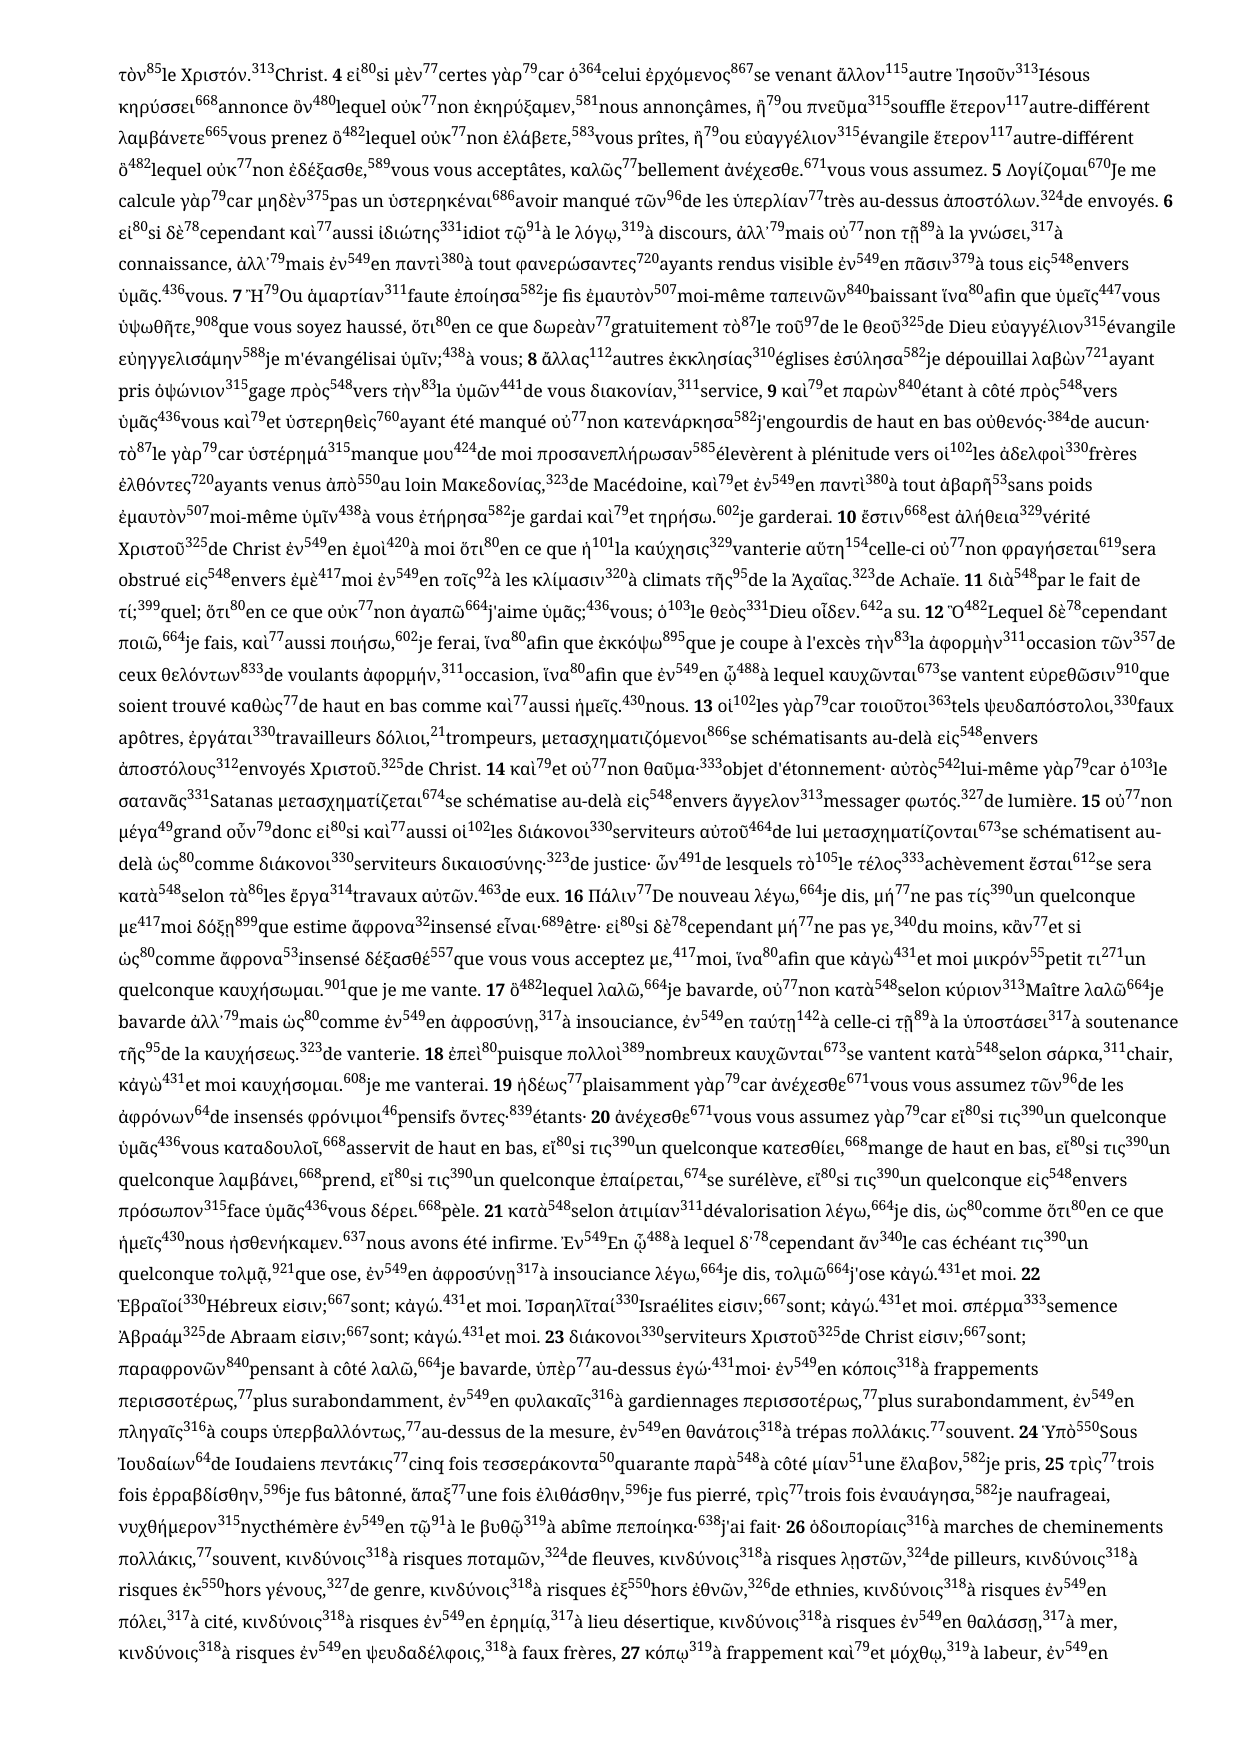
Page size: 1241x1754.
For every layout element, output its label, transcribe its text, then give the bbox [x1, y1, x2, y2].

text 1 Ὄφελον340Dûment ἀνείχεσθέ628vous vous assumiez μου424de moi μικρόν55petit τι271un quelconque ἀφροσύνης·323de insouciance· ἀλλὰ79mais καὶ77aussi ἀνέχεσθέ671vous vous assumez μου.424de moi. 2 ζηλῶ664je zéle γὰρ79car ὑμᾶς436vous θεοῦ325de Dieu ζήλῳ,319à zèle, ἡρμοσάμην588je me joignis γὰρ79car ὑμᾶς436vous ἑνὶ185à un ἀνδρὶ319à homme παρθένον311vierge ἁγνὴν2consacrée παραστῆσαι681dresser à côté τῷ91à le Χριστῷ·319à Christ· 3 φοβοῦμαι670je m'effraie δὲ78cependant μή80ne pas πως,77en quelque manière, ὡς80comme ὁ103le ὄφις331serpent ἐξηπάτησεν586appâta d'excès Εὕαν311Eua ἐν549en τῇ89à la πανουργίᾳ317à aptitude à tout faire αὐτοῦ,464de lui, φθαρῇ911que soit corrompu τὰ104les νοήματα332cogitations ὑμῶν441de vous ἀπὸ550au loin τῆς95de la ἁπλότητος323de simplicité [καὶ79[et τῆς95de la ἁγνότητος]323de consécration] τῆς356de celle εἰς548envers τὸν85le Χριστόν.313Christ. 4 εἰ80si μὲν77certes γὰρ79car ὁ364celui ἐρχόμενος867se venant ἄλλον115autre Ἰησοῦν313Iésous κηρύσσει668annonce ὃν480lequel οὐκ77non ἐκηρύξαμεν,581nous annonçâmes, ἢ79ou πνεῦμα315souffle ἕτερον117autre-différent λαμβάνετε665vous prenez ὃ482lequel οὐκ77non ἐλάβετε,583vous prîtes, ἢ79ou εὐαγγέλιον315évangile ἕτερον117autre-différent ὃ482lequel οὐκ77non ἐδέξασθε,589vous vous acceptâtes, καλῶς77bellement ἀνέχεσθε.671vous vous assumez. 5 Λογίζομαι670Je me calcule γὰρ79car μηδὲν375pas un ὑστερηκέναι686avoir manqué τῶν96de les ὑπερλίαν77très au-dessus ἀποστόλων.324de envoyés. 6 εἰ80si δὲ78cependant καὶ77aussi ἰδιώτης331idiot τῷ91à le λόγῳ,319à discours, ἀλλ᾽79mais οὐ77non τῇ89à la γνώσει,317à connaissance, ἀλλ᾽79mais ἐν549en παντὶ380à tout φανερώσαντες720ayants rendus visible ἐν549en πᾶσιν379à tous εἰς548envers ὑμᾶς.436vous. 7 Ἢ79Ou ἁμαρτίαν311faute ἐποίησα582je fis ἐμαυτὸν507moi-même ταπεινῶν840baissant ἵνα80afin que ὑμεῖς447vous ὑψωθῆτε,908que vous soyez haussé, ὅτι80en ce que δωρεὰν77gratuitement τὸ87le τοῦ97de le θεοῦ325de Dieu εὐαγγέλιον315évangile εὐηγγελισάμην588je m'évangélisai ὑμῖν;438à vous; 8 ἄλλας112autres ἐκκλησίας310églises ἐσύλησα582je dépouillai λαβὼν721ayant pris ὀψώνιον315gage πρὸς548vers τὴν83la ὑμῶν441de vous διακονίαν,311service, 9 καὶ79et παρὼν840étant à côté πρὸς548vers ὑμᾶς436vous καὶ79et ὑστερηθεὶς760ayant été manqué οὐ77non κατενάρκησα582j'engourdis de haut en bas οὐθενός·384de aucun· τὸ87le γὰρ79car ὑστέρημά315manque μου424de moi προσανεπλήρωσαν585élevèrent à plénitude vers οἱ102les ἀδελφοὶ330frères ἐλθόντες720ayants venus ἀπὸ550au loin Μακεδονίας,323de Macédoine, καὶ79et ἐν549en παντὶ380à tout ἀβαρῆ53sans poids ἐμαυτὸν507moi-même ὑμῖν438à vous ἐτήρησα582je gardai καὶ79et τηρήσω.602je garderai. 10 ἔστιν668est ἀλήθεια329vérité Χριστοῦ325de Christ ἐν549en ἐμοὶ420à moi ὅτι80en ce que ἡ101la καύχησις329vanterie αὕτη154celle-ci οὐ77non φραγήσεται619sera obstrué εἰς548envers ἐμὲ417moi ἐν549en τοῖς92à les κλίμασιν320à climats τῆς95de la Ἀχαΐας.323de Achaïe. 11 διὰ548par le fait de τί;399quel; ὅτι80en ce que οὐκ77non ἀγαπῶ664j'aime ὑμᾶς;436vous; ὁ103le θεὸς331Dieu οἶδεν.642a su. 12 Ὃ482Lequel δὲ78cependant ποιῶ,664je fais, καὶ77aussi ποιήσω,602je ferai, ἵνα80afin que ἐκκόψω895que je coupe à l'excès τὴν83la ἀφορμὴν311occasion τῶν357de ceux θελόντων833de voulants ἀφορμήν,311occasion, ἵνα80afin que ἐν549en ᾧ488à lequel καυχῶνται673se vantent εὑρεθῶσιν910que soient trouvé καθὼς77de haut en bas comme καὶ77aussi ἡμεῖς.430nous. 13 οἱ102les γὰρ79car τοιοῦτοι363tels ψευδαπόστολοι,330faux apôtres, ἐργάται330travailleurs δόλιοι,21trompeurs, μετασχηματιζόμενοι866se schématisants au-delà εἰς548envers ἀποστόλους312envoyés Χριστοῦ.325de Christ. 14 καὶ79et οὐ77non θαῦμα·333objet d'étonnement· αὐτὸς542lui-même γὰρ79car ὁ103le σατανᾶς331Satanas μετασχηματίζεται674se schématise au-delà εἰς548envers ἄγγελον313messager φωτός.327de lumière. 15 οὐ77non μέγα49grand οὖν79donc εἰ80si καὶ77aussi οἱ102les διάκονοι330serviteurs αὐτοῦ464de lui μετασχηματίζονται673se schématisent au-delà ὡς80comme διάκονοι330serviteurs δικαιοσύνης·323de justice· ὧν491de lesquels τὸ105le τέλος333achèvement ἔσται612se sera κατὰ548selon τὰ86les ἔργα314travaux αὐτῶν.463de eux. 16 Πάλιν77De nouveau λέγω,664je dis, μή77ne pas τίς390un quelconque με417moi δόξῃ899que estime ἄφρονα32insensé εἶναι·689être· εἰ80si δὲ78cependant μή77ne pas γε,340du moins, κἂν77et si ὡς80comme ἄφρονα53insensé δέξασθέ557que vous vous acceptez με,417moi, ἵνα80afin que κἀγὼ431et moi μικρόν55petit τι271un quelconque καυχήσωμαι.901que je me vante. 17 ὃ482lequel λαλῶ,664je bavarde, οὐ77non κατὰ548selon κύριον313Maître λαλῶ664je bavarde ἀλλ᾽79mais ὡς80comme ἐν549en ἀφροσύνῃ,317à insouciance, ἐν549en ταύτῃ142à celle-ci τῇ89à la ὑποστάσει317à soutenance τῆς95de la καυχήσεως.323de vanterie. 18 ἐπεὶ80puisque πολλοὶ389nombreux καυχῶνται673se vantent κατὰ548selon σάρκα,311chair, κἀγὼ431et moi καυχήσομαι.608je me vanterai. 19 ἡδέως77plaisamment γὰρ79car ἀνέχεσθε671vous vous assumez τῶν96de les ἀφρόνων64de insensés φρόνιμοι46pensifs ὄντες·839étants· 20 ἀνέχεσθε671vous vous assumez γὰρ79car εἴ80si τις390un quelconque ὑμᾶς436vous καταδουλοῖ,668asservit de haut en bas, εἴ80si τις390un quelconque κατεσθίει,668mange de haut en bas, εἴ80si τις390un quelconque λαμβάνει,668prend, εἴ80si τις390un quelconque ἐπαίρεται,674se surélève, εἴ80si τις390un quelconque εἰς548envers πρόσωπον315face ὑμᾶς436vous δέρει.668pèle. 21 κατὰ548selon ἀτιμίαν311dévalorisation λέγω,664je dis, ὡς80comme ὅτι80en ce que ἡμεῖς430nous ἠσθενήκαμεν.637nous avons été infirme. Ἐν549En ᾧ488à lequel δ᾽78cependant ἄν340le cas échéant τις390un quelconque τολμᾷ,921que ose, ἐν549en ἀφροσύνῃ317à insouciance λέγω,664je dis, τολμῶ664j'ose κἀγώ.431et moi. 22 Ἑβραῖοί330Hébreux εἰσιν;667sont; κἀγώ.431et moi. Ἰσραηλῖταί330Israélites εἰσιν;667sont; κἀγώ.431et moi. σπέρμα333semence Ἀβραάμ325de Abraam εἰσιν;667sont; κἀγώ.431et moi. 23 διάκονοι330serviteurs Χριστοῦ325de Christ εἰσιν;667sont; παραφρονῶν840pensant à côté λαλῶ,664je bavarde, ὑπὲρ77au-dessus ἐγώ·431moi· ἐν549en κόποις318à frappements περισσοτέρως,77plus surabondamment, ἐν549en φυλακαῖς316à gardiennages περισσοτέρως,77plus surabondamment, ἐν549en πληγαῖς316à coups ὑπερβαλλόντως,77au-dessus de la mesure, ἐν549en θανάτοις318à trépas πολλάκις.77souvent. 24 Ὑπὸ550Sous Ἰουδαίων64de Ioudaiens πεντάκις77cinq fois τεσσεράκοντα50quarante παρὰ548à côté μίαν51une ἔλαβον,582je pris, 25 τρὶς77trois fois ἐρραβδίσθην,596je fus bâtonné, ἅπαξ77une fois ἐλιθάσθην,596je fus pierré, τρὶς77trois fois ἐναυάγησα,582je naufrageai, νυχθήμερον315nycthémère ἐν549en τῷ91à le βυθῷ319à abîme πεποίηκα·638j'ai fait· 26 ὁδοιπορίαις316à marches de cheminements πολλάκις,77souvent, κινδύνοις318à risques ποταμῶν,324de fleuves, κινδύνοις318à risques λῃστῶν,324de pilleurs, κινδύνοις318à risques ἐκ550hors γένους,327de genre, κινδύνοις318à risques ἐξ550hors ἐθνῶν,326de ethnies, κινδύνοις318à risques ἐν549en πόλει,317à cité, κινδύνοις318à risques ἐν549en ἐρημίᾳ,317à lieu désertique, κινδύνοις318à risques ἐν549en θαλάσσῃ,317à mer, κινδύνοις318à risques ἐν549en ψευδαδέλφοις,318à faux frères, 27 κόπῳ319à frappement καὶ79et μόχθῳ,319à labeur, ἐν549en ἀγρυπνίαις316à insomnies πολλάκις,77souvent, ἐν549en λιμῷ319à famine καὶ79et δίψει,321à soif, ἐν549en νηστείαις316à jeûnes πολλάκις,77souvent, ἐν549en ψύχει321à froid καὶ79et γυμνότητι·317à nudité· 28 χωρὶς552séparément τῶν359de ces παρεκτὸς77hormis ἡ101la ἐπίστασίς329opposition μοι420à moi ἡ362celle καθ᾽548selon ἡμέραν,311journée, ἡ101la μέριμνα329inquiétude πασῶν278de toutes τῶν94de les ἐκκλησιῶν.322de églises. 29 τίς410quel ἀσθενεῖ668est infirme καὶ79et οὐκ77non ἀσθενῶ;664je suis infirme; τίς410quel σκανδαλίζεται680est scandalisé καὶ79et οὐκ77non ἐγὼ431moi πυροῦμαι;676je suis brûlé au feu; 30 Εἰ80Si καυχᾶσθαι690se vanter δεῖ,668attache de lien, τὰ347ces τῆς95de la ἀσθενείας323de infirmité μου424de moi καυχήσομαι.608je me vanterai. 31 ὁ103le θεὸς331Dieu καὶ79et πατὴρ331père τοῦ97de le κυρίου325de Maître Ἰησοῦ325de Iésous οἶδεν,642a su, ὁ364celui ὢν840étant εὐλογητὸς47élogié εἰς548envers τοὺς84les αἰῶνας,312ères, ὅτι80en ce que οὐ77non ψεύδομαι.670je me mens. 32 ἐν549en Δαμασκῷ317à Damas ὁ103le ἐθνάρχης331ethnarque Ἁρέτα325de Arétas τοῦ97de le βασιλέως325de roi ἐφρούρει625regardait au-devant τὴν83la πόλιν311cité Δαμασκηνῶν64de Damascéniens πιάσαι681saisir με,417moi, 33 καὶ79et διὰ550par θυρίδος323de fenêtre ἐν549en σαργάνῃ317à panier ἐχαλάσθην596je fus lâché διὰ550par τοῦ99de le τείχους327de muraille καὶ79et ἐξέφυγον582je fuis dehors τὰς82les χεῖρας310mains αὐτοῦ.464de lui. [118, 59, 1181, 1665]
